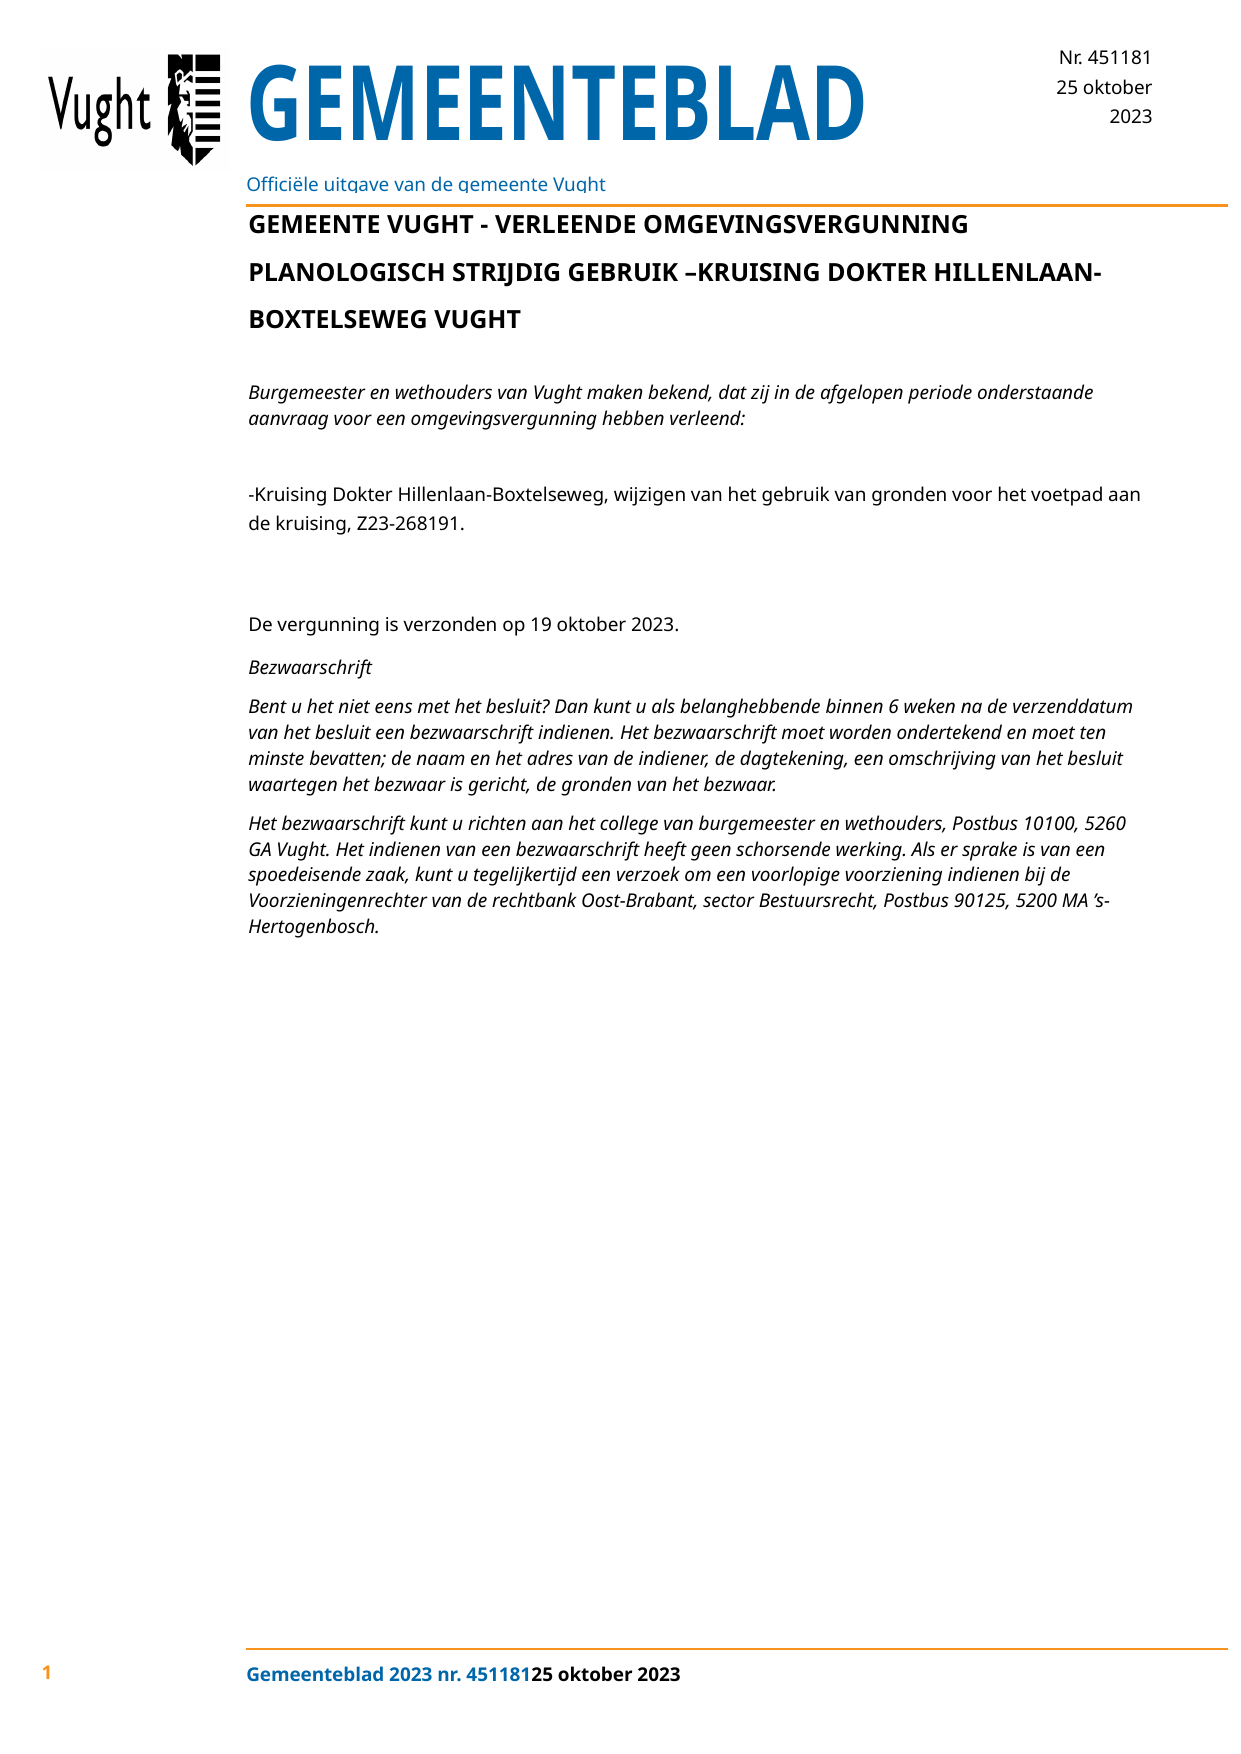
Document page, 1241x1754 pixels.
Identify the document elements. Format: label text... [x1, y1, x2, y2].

text Bezwaarschrift [248, 654, 1152, 680]
text -Kruising Dokter Hillenlaan-Boxtelseweg, wijzigen van het gebruik van gronden voor het voetpad aan de kruising, Z23-268191. [248, 481, 1152, 536]
text De vergunning is verzonden op 19 oktober 2023. [248, 611, 1152, 637]
text Bent u het niet eens met het besluit? Dan kunt u als belanghebbende binnen 6 weken na de verzenddatum van het besluit een bezwaarschrift indienen. Het bezwaarschrift moet worden ondertekend en moet ten minste bevatten; de naam en het adres van de indiener, de dagtekening, een omschrijving van het besluit waartegen het bezwaar is gericht, de gronden van het bezwaar. [248, 694, 1152, 797]
text Het bezwaarschrift kunt u richten aan het college van burgemeester en wethouders, Postbus 10100, 5260 GA Vught. Het indienen van een bezwaarschrift heeft geen schorsende werking. Als er sprake is van een spoedeisende zaak, kunt u tegelijkertijd een verzoek om een voorlopige voorziening indienen bij de Voorzieningenrechter van de rechtbank Oost-Brabant, sector Bestuursrecht, Postbus 90125, 5200 MA ’s-Hertogenbosch. [248, 810, 1152, 939]
picture [41, 47, 231, 172]
text GEMEENTE VUGHT - VERLEENDE OMGEVINGSVERGUNNING PLANOLOGISCH STRIJDIG GEBRUIK –KRUISING DOKTER HILLENLAAN-BOXTELSEWEG VUGHT [248, 207, 1152, 336]
text Burgemeester en wethouders van Vught maken bekend, dat zij in de afgelopen periode onderstaande aanvraag voor een omgevingsvergunning hebben verleend: [248, 379, 1152, 431]
